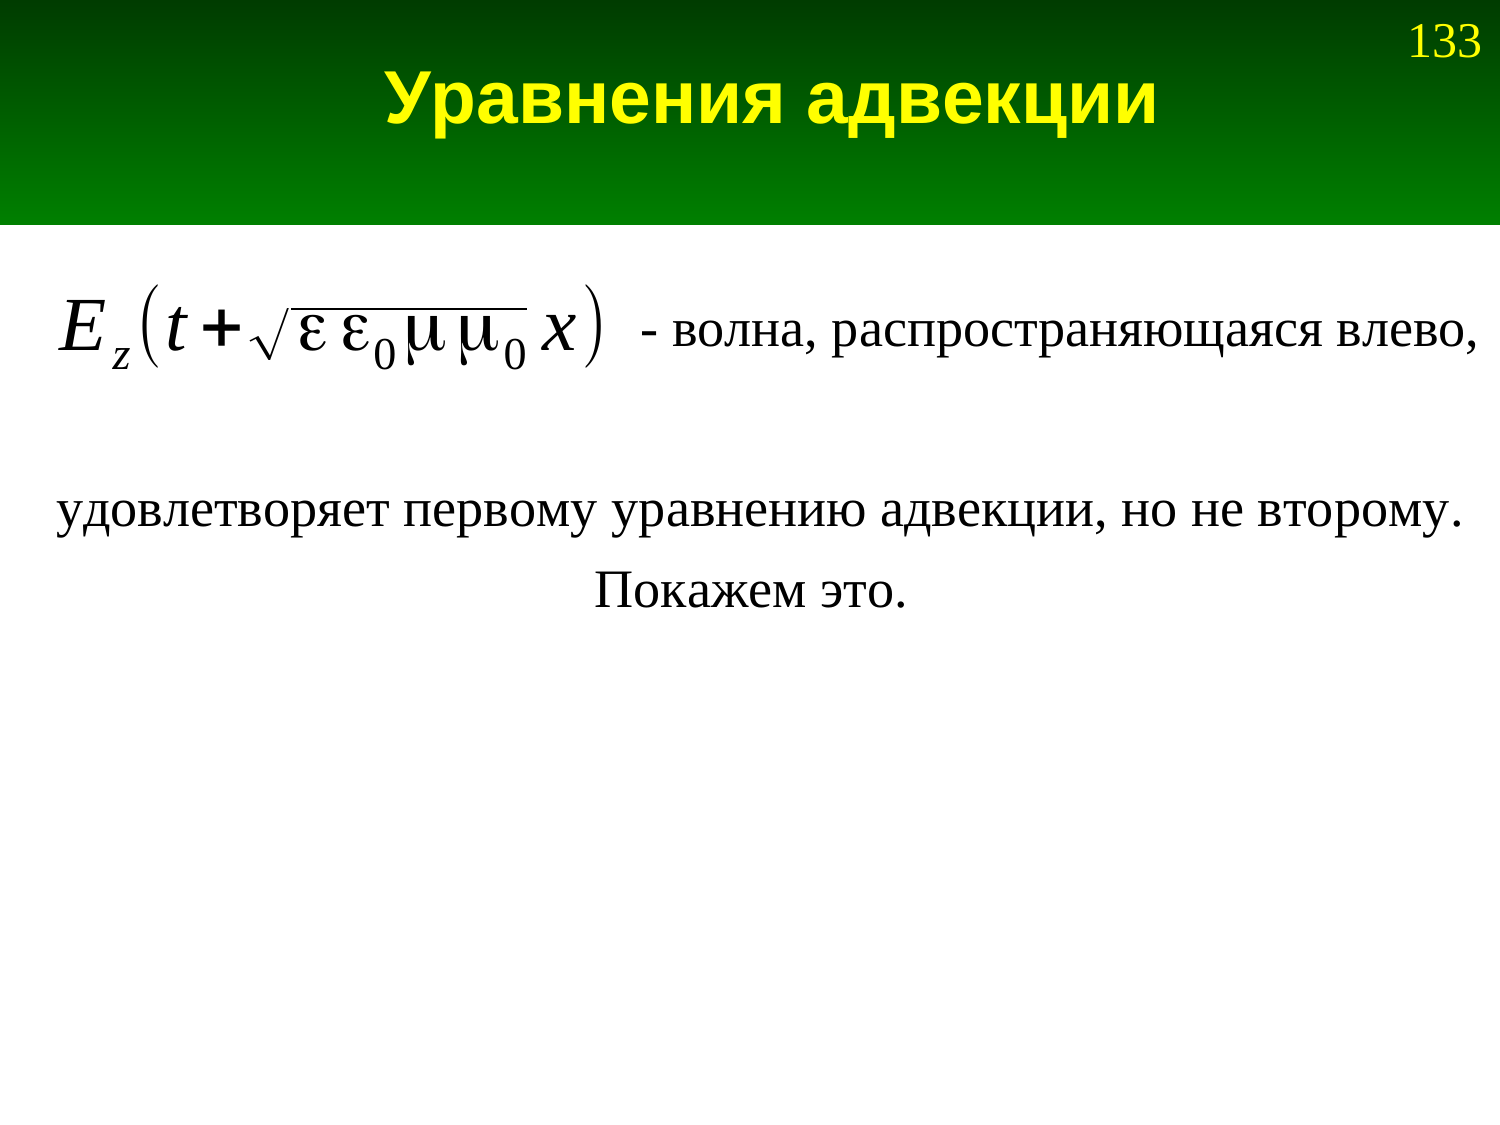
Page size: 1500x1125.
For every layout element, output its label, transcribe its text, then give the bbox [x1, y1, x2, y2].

text_box - волна, распространяющаяся влево, [625, 285, 1494, 366]
chart [35, 279, 628, 378]
text_box Покажем это. [579, 546, 921, 626]
title Уравнения адвекции [123, 0, 1399, 192]
text_box удовлетворяет первому уравнению адвекции, но не второму. [41, 464, 1465, 545]
